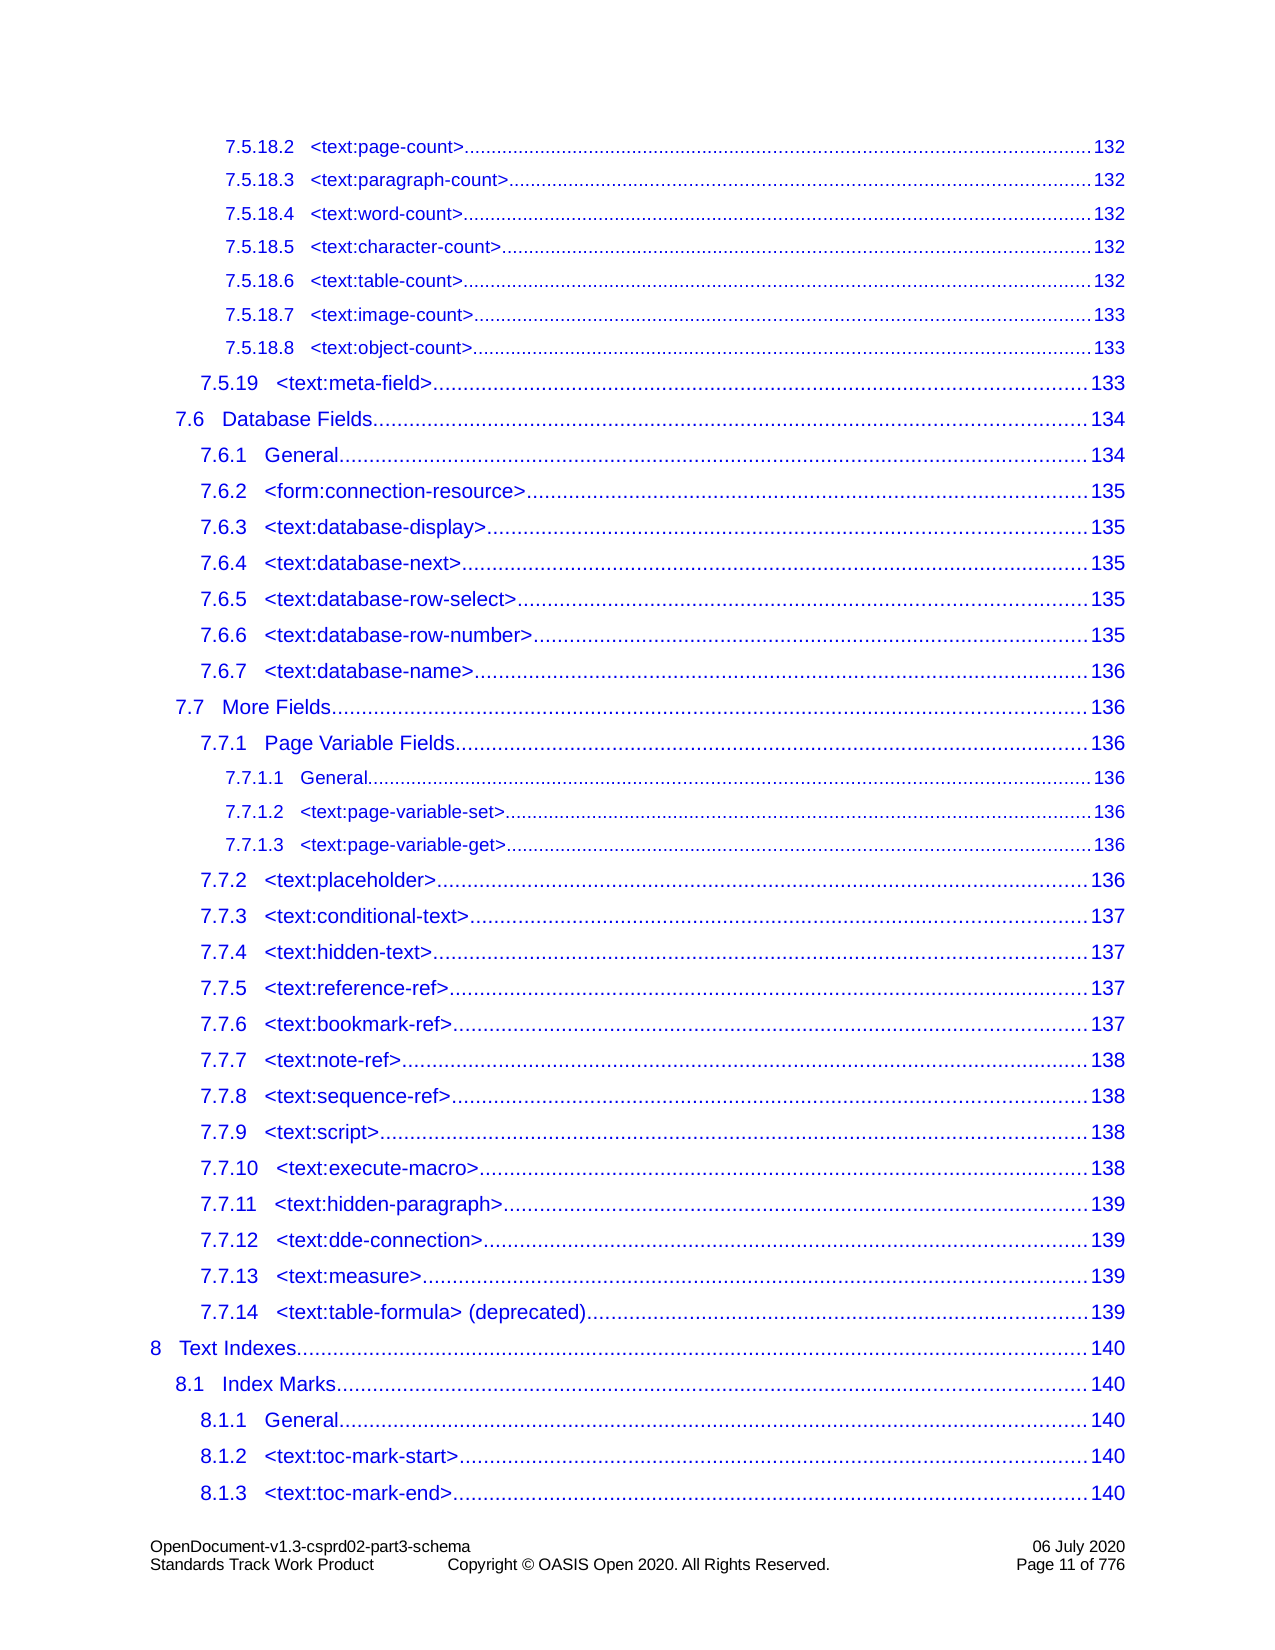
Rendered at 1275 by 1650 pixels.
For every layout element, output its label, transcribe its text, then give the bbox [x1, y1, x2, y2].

text 8.1 Index Marks 140 [175, 1373, 1125, 1396]
text 7.6.7 <text:database-name> 136 [200, 659, 1125, 683]
text 7.6.1 General 134 [200, 443, 1125, 467]
text 7.7 More Fields 136 [175, 696, 1125, 719]
text 7.5.18.8 <text:object-count> 133 [225, 338, 1125, 359]
text 7.7.7 <text:note-ref> 138 [200, 1048, 1125, 1072]
text 7.7.10 <text:execute-macro> 138 [200, 1157, 1125, 1180]
text 8.1.3 <text:toc-mark-end> 140 [200, 1481, 1125, 1504]
text 7.7.11 <text:hidden-paragraph> 139 [200, 1193, 1125, 1216]
text 7.6.6 <text:database-row-number> 135 [200, 623, 1125, 647]
text 8.1.2 <text:toc-mark-start> 140 [200, 1445, 1125, 1468]
text 8 Text Indexes 140 [150, 1337, 1125, 1360]
text 7.6.4 <text:database-next> 135 [200, 551, 1125, 575]
text 7.6.3 <text:database-display> 135 [200, 515, 1125, 539]
text 7.7.6 <text:bookmark-ref> 137 [200, 1012, 1125, 1036]
text 7.5.18.5 <text:character-count> 132 [225, 237, 1125, 258]
text 8.1.1 General 140 [200, 1409, 1125, 1432]
text 7.6 Database Fields 134 [175, 407, 1125, 431]
text 7.7.1 Page Variable Fields 136 [200, 732, 1125, 755]
text 7.7.4 <text:hidden-text> 137 [200, 940, 1125, 964]
text 7.5.19 <text:meta-field> 133 [200, 371, 1125, 395]
text 7.7.1.2 <text:page-variable-set> 136 [225, 801, 1125, 822]
text 7.5.18.6 <text:table-count> 132 [225, 271, 1125, 292]
text 7.7.5 <text:reference-ref> 137 [200, 976, 1125, 1000]
text 7.7.3 <text:conditional-text> 137 [200, 904, 1125, 928]
text 7.5.18.2 <text:page-count> 132 [225, 136, 1125, 157]
text 7.5.18.4 <text:word-count> 132 [225, 203, 1125, 224]
text 7.5.18.3 <text:paragraph-count> 132 [225, 170, 1125, 191]
text 7.7.13 <text:measure> 139 [200, 1265, 1125, 1288]
text 7.7.9 <text:script> 138 [200, 1121, 1125, 1144]
text 7.7.1.3 <text:page-variable-get> 136 [225, 835, 1125, 856]
text 7.6.5 <text:database-row-select> 135 [200, 587, 1125, 611]
text 7.7.12 <text:dde-connection> 139 [200, 1229, 1125, 1252]
text 7.7.8 <text:sequence-ref> 138 [200, 1084, 1125, 1108]
text 7.6.2 <form:connection-resource> 135 [200, 479, 1125, 503]
text 7.7.2 <text:placeholder> 136 [200, 868, 1125, 892]
text 7.5.18.7 <text:image-count> 133 [225, 304, 1125, 325]
text 7.7.14 <text:table-formula> (deprecated) 139 [200, 1301, 1125, 1324]
text 7.7.1.1 General 136 [225, 768, 1125, 789]
